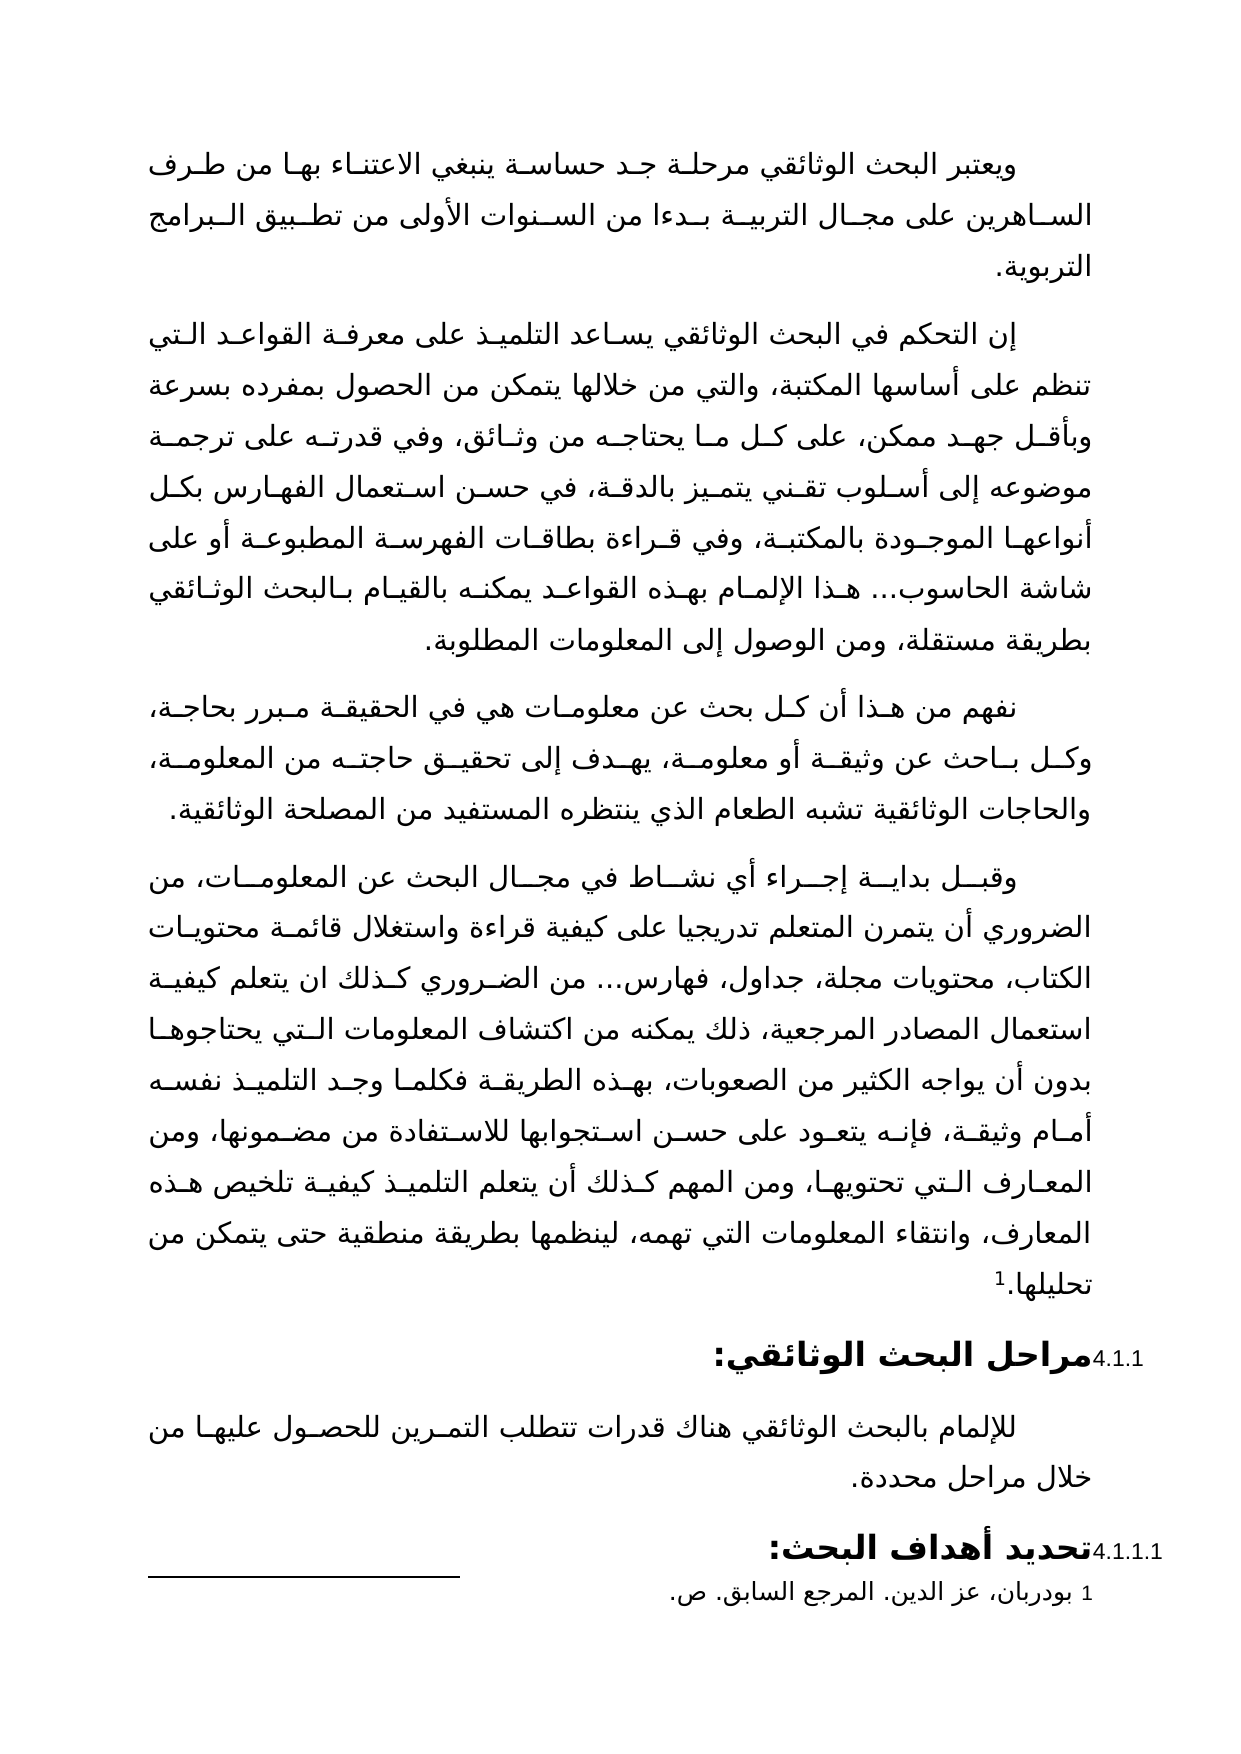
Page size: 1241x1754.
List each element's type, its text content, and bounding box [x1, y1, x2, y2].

text بودربان، عز الدين. المرجع السابق. ص. [148, 1577, 1092, 1606]
text إن التحكم في البحث الوثائقي يساعد التلميذ على معرفة القواعد التي تنظم على أساسها المكتبة، والتي من خلالها يتمكن من الحصول بمفرده بسرعة وبأقل جهد ممكن، على كل ما يحتاجه من وثائق، وفي قدرته على ترجمة موضوعه إلى أسلوب تقني يتميز بالدقة، في حسن استعمال الفهارس بكل أنواعها الموجودة بالمكتبة، وفي قراءة بطاقات الفهرسة المطبوعة أو على شاشة الحاسوب... هذا الإلمام بهذه القواعد يمكنه بالقيام بالبحث الوثائقي بطريقة مستقلة، ومن الوصول إلى المعلومات المطلوبة. [148, 317, 1092, 657]
text نفهم من هذا أن كل بحث عن معلومات هي في الحقيقة مبرر بحاجة، وكل باحث عن وثيقة أو معلومة، يهدف إلى تحقيق حاجته من المعلومة، والحاجات الوثائقية تشبه الطعام الذي ينتظره المستفيد من المصلحة الوثائقية. [148, 690, 1092, 826]
text ويعتبر البحث الوثائقي مرحلة جد حساسة ينبغي الاعتناء بها من طرف الساهرين على مجال التربية بدءا من السنوات الأولى من تطبيق البرامج التربوية. [148, 148, 1092, 283]
text وقبل بداية إجراء أي نشاط في مجال البحث عن المعلومات، من الضروري أن يتمرن المتعلم تدريجيا على كيفية قراءة واستغلال قائمة محتويات الكتاب، محتويات مجلة، جداول، فهارس... من الضروري كذلك ان يتعلم كيفية استعمال المصادر المرجعية، ذلك يمكنه من اكتشاف المعلومات التي يحتاجوها بدون أن يواجه الكثير من الصعوبات، بهذه الطريقة فكلما وجد التلميذ نفسه أمام وثيقة، فإنه يتعود على حسن استجوابها للاستفادة من مضمونها، ومن المعارف التي تحتويها، ومن المهم كذلك أن يتعلم التلميذ كيفية تلخيص هذه المعارف، وانتقاء المعلومات التي تهمه، لينظمها بطريقة منطقية حتى يتمكن من تحليلها. [148, 860, 1092, 1301]
text للإلمام بالبحث الوثائقي هناك قدرات تتطلب التمرين للحصول عليها من خلال مراحل محددة. [148, 1410, 1092, 1495]
list تحديد أهداف البحث: [148, 1528, 1093, 1567]
list مراحل البحث الوثائقي: [148, 1335, 1093, 1374]
